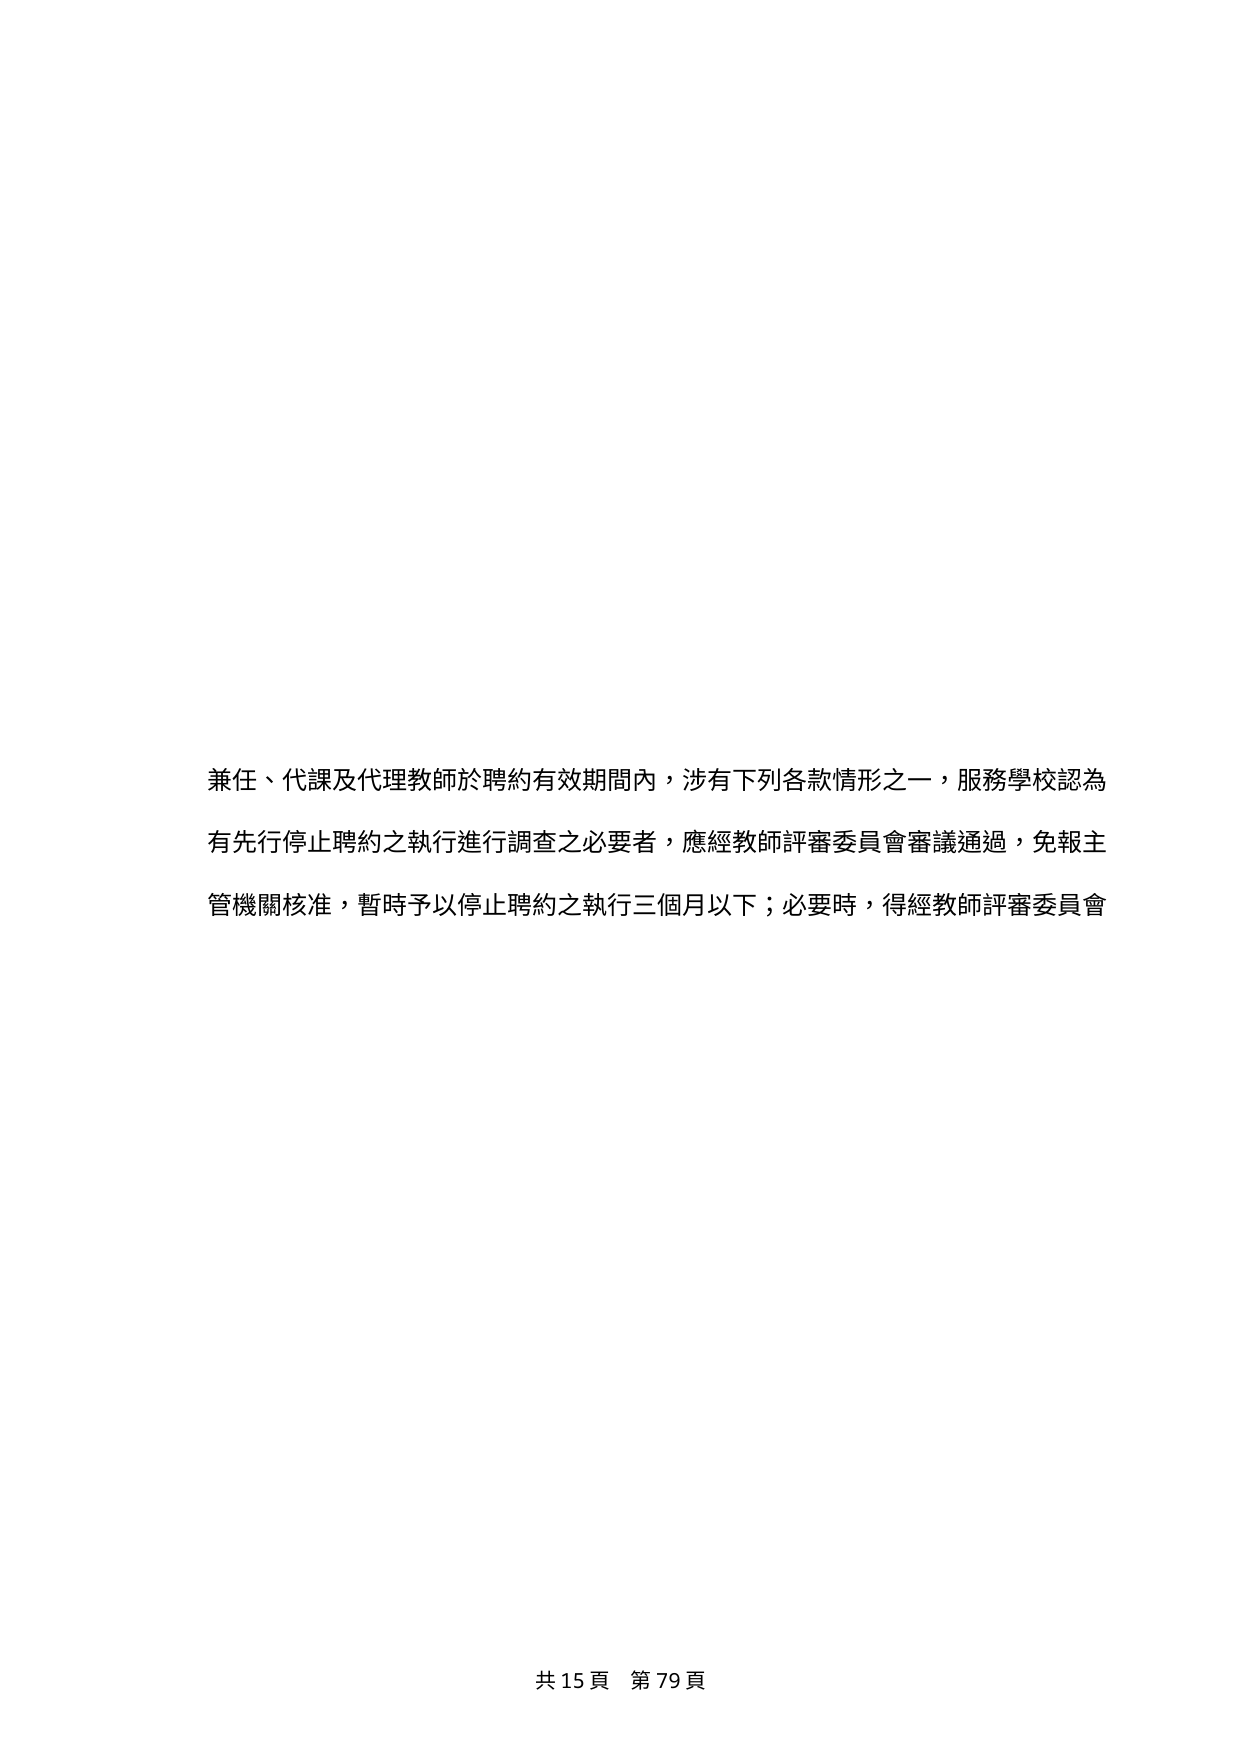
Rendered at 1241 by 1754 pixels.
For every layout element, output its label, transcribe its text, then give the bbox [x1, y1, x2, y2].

text 兼任、代課及代理教師於聘約有效期間內，涉有下列各款情形之一，服務學校認為有先行停止聘約之執行進行調查之必要者，應經教師評審委員會審議通過，免報主管機關核准，暫時予以停止聘約之執行三個月以下；必要時，得經教師評審委員會 [207, 737, 1122, 924]
